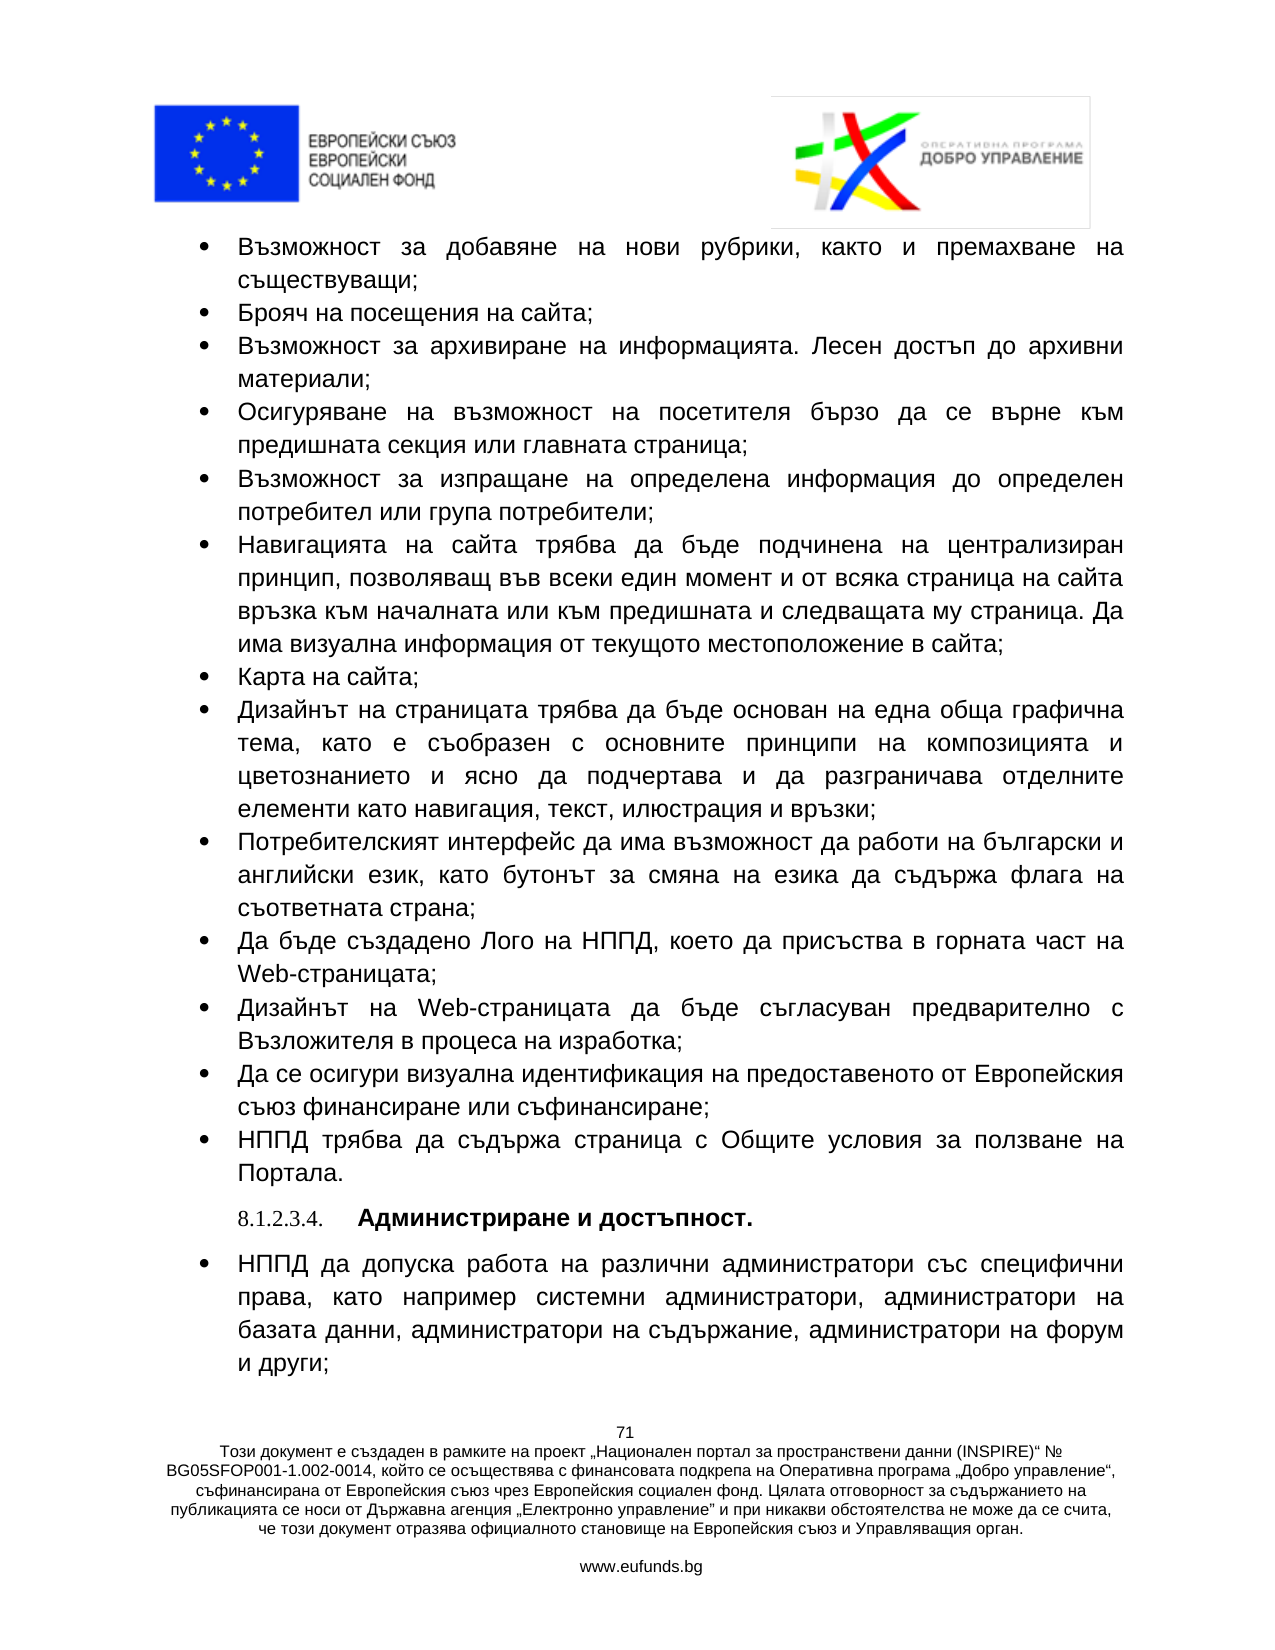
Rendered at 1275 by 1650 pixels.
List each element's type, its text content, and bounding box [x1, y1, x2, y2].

list Дизайнът на страницата трябва да бъде основан на една обща графична тема, като е съобразен с основните принципи на композицията и цветознанието и ясно да подчертава и да разграничава отделните елементи като навигация, текст, илюстрация и връзки; [200, 695, 1125, 823]
list Навигацията на сайта трябва да бъде подчинена на централизиран принцип, позволяващ във всеки един момент и от всяка страница на сайта връзка към началната или към предишната и следващата му страница. Да има визуална информация от текущото местоположение в сайта; [200, 530, 1125, 658]
list Дизайнът на Web-страницата да бъде съгласуван предварително с Възложителя в процеса на изработка; [200, 992, 1125, 1054]
list Възможност за добавяне на нови рубрики, както и премахване на съществуващи; [200, 232, 1125, 294]
list Потребителският интерфейс да има възможност да работи на български и английски език, като бутонът за смяна на езика да съдържа флага на съответната страна; [200, 827, 1125, 922]
list НППД да допуска работа на различни администратори със специфични права, като например системни администратори, администратори на базата данни, администратори на съдържание, администратори на форум и други; [200, 1249, 1125, 1377]
list Администриране и достъпност. [237, 1203, 1125, 1232]
list НППД трябва да съдържа страница с Общите условия за ползване на Портала. [200, 1125, 1125, 1187]
list Осигуряване на възможност на посетителя бързо да се върне към предишната секция или главната страница; [200, 397, 1125, 459]
list Да бъде създадено Лого на НППД, което да присъства в горната част на Web-страницата; [200, 926, 1125, 988]
list Карта на сайта; [200, 662, 1125, 691]
list Възможност за архивиране на информацията. Лесен достъп до архивни материали; [200, 331, 1125, 393]
list Брояч на посещения на сайта; [200, 298, 1125, 327]
list Възможност за изпращане на определена информация до определен потребител или група потребители; [200, 463, 1125, 525]
list Да се осигури визуална идентификация на предоставеното от Европейския съюз финансиране или съфинансиране; [200, 1059, 1125, 1121]
